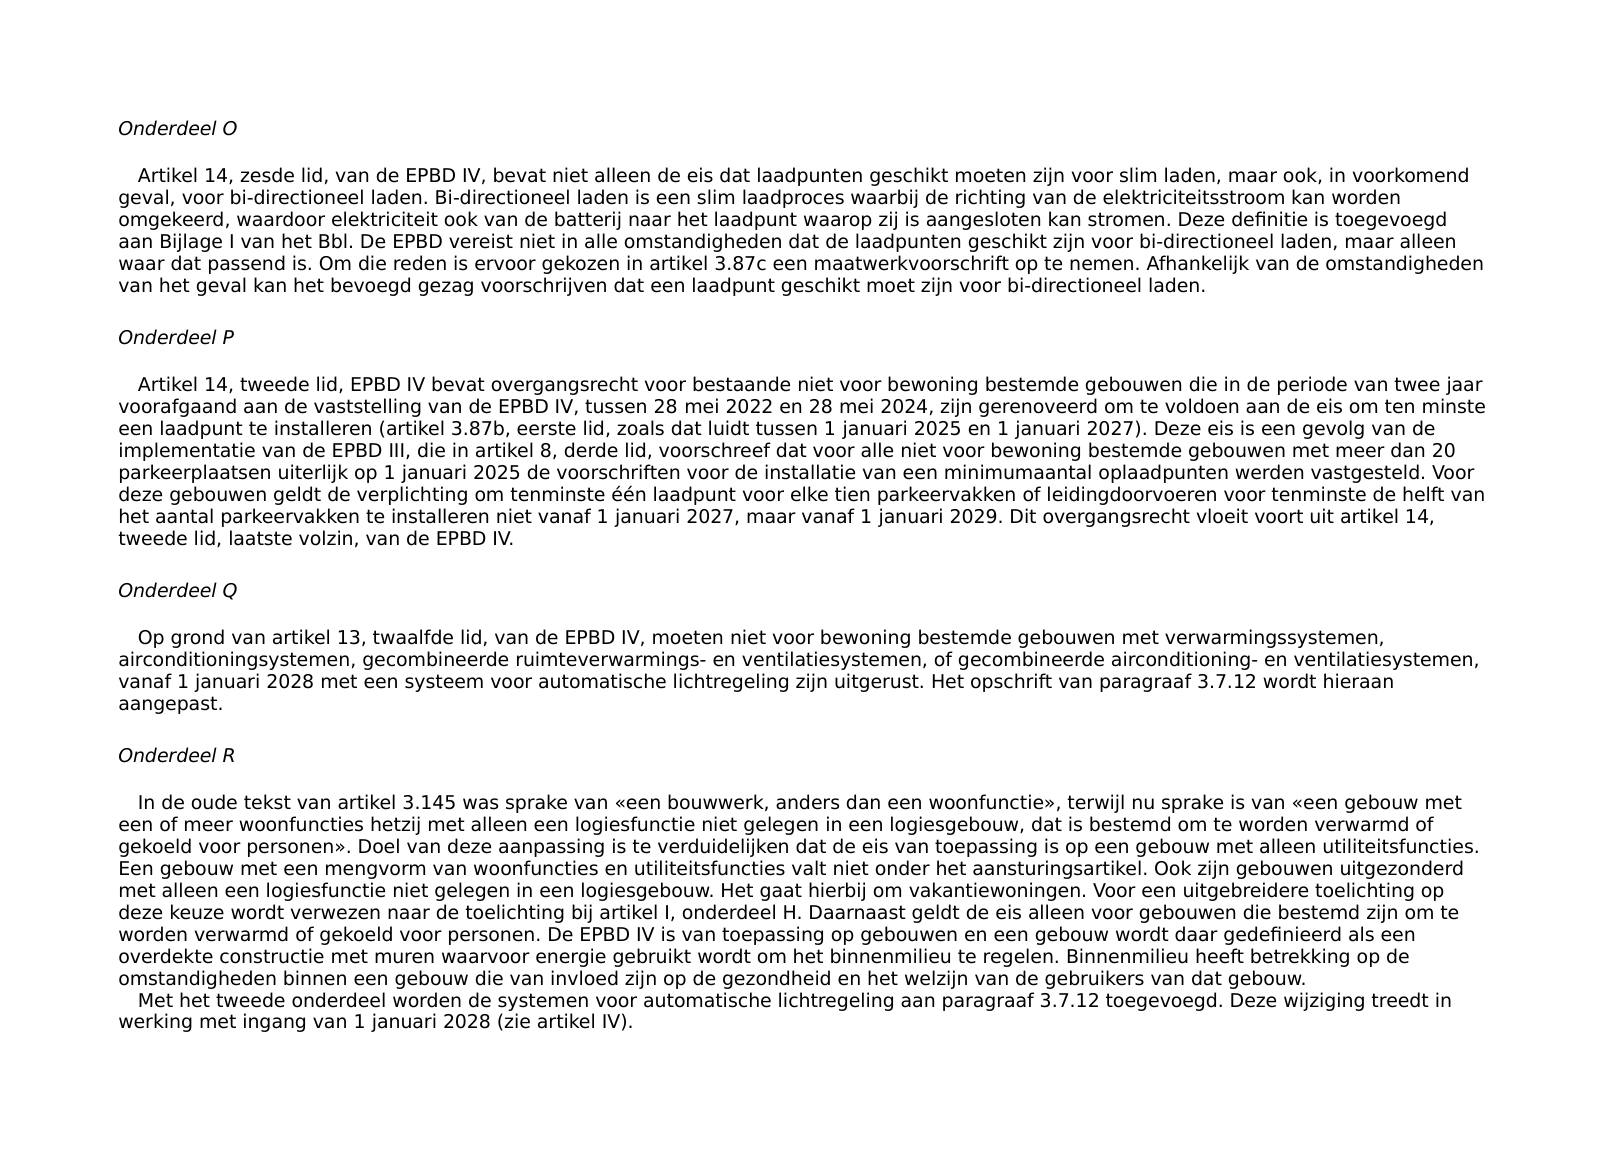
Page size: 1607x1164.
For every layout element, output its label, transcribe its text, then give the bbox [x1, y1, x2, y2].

text Artikel 14, tweede lid, EPBD IV bevat overgangsrecht voor bestaande niet voor bewoning bestemde gebouwen die in de periode van twee jaar voorafgaand aan de vaststelling van de EPBD IV, tussen 28 mei 2022 en 28 mei 2024, zijn gerenoveerd om te voldoen aan de eis om ten minste een laadpunt te installeren (artikel 3.87b, eerste lid, zoals dat luidt tussen 1 januari 2025 en 1 januari 2027). Deze eis is een gevolg van de implementatie van de EPBD III, die in artikel 8, derde lid, voorschreef dat voor alle niet voor bewoning bestemde gebouwen met meer dan 20 parkeerplaatsen uiterlijk op 1 januari 2025 de voorschriften voor de installatie van een minimumaantal oplaadpunten werden vastgesteld. Voor deze gebouwen geldt de verplichting om tenminste één laadpunt voor elke tien parkeervakken of leidingdoorvoeren voor tenminste de helft van het aantal parkeervakken te installeren niet vanaf 1 januari 2027, maar vanaf 1 januari 2029. Dit overgangsrecht vloeit voort uit artikel 14, tweede lid, laatste volzin, van de EPBD IV. [118, 374, 1488, 550]
subtitle Onderdeel P [118, 327, 1488, 349]
subtitle Onderdeel R [118, 745, 1488, 767]
text Artikel 14, zesde lid, van de EPBD IV, bevat niet alleen de eis dat laadpunten geschikt moeten zijn voor slim laden, maar ook, in voorkomend geval, voor bi-directioneel laden. Bi-directioneel laden is een slim laadproces waarbij de richting van de elektriciteitsstroom kan worden omgekeerd, waardoor elektriciteit ook van de batterij naar het laadpunt waarop zij is aangesloten kan stromen. Deze definitie is toegevoegd aan Bijlage I van het Bbl. De EPBD vereist niet in alle omstandigheden dat de laadpunten geschikt zijn voor bi-directioneel laden, maar alleen waar dat passend is. Om die reden is ervoor gekozen in artikel 3.87c een maatwerkvoorschrift op te nemen. Afhankelijk van de omstandigheden van het geval kan het bevoegd gezag voorschrijven dat een laadpunt geschikt moet zijn voor bi-directioneel laden. [118, 165, 1488, 297]
text Op grond van artikel 13, twaalfde lid, van de EPBD IV, moeten niet voor bewoning bestemde gebouwen met verwarmingssystemen, airconditioningsystemen, gecombineerde ruimteverwarmings- en ventilatiesystemen, of gecombineerde airconditioning- en ventilatiesystemen, vanaf 1 januari 2028 met een systeem voor automatische lichtregeling zijn uitgerust. Het opschrift van paragraaf 3.7.12 wordt hieraan aangepast. [118, 627, 1488, 715]
subtitle Onderdeel Q [118, 580, 1488, 602]
text In de oude tekst van artikel 3.145 was sprake van «een bouwwerk, anders dan een woonfunctie», terwijl nu sprake is van «een gebouw met een of meer woonfuncties hetzij met alleen een logiesfunctie niet gelegen in een logiesgebouw, dat is bestemd om te worden verwarmd of gekoeld voor personen». Doel van deze aanpassing is te verduidelijken dat de eis van toepassing is op een gebouw met alleen utiliteitsfuncties. Een gebouw met een mengvorm van woonfuncties en utiliteitsfuncties valt niet onder het aansturingsartikel. Ook zijn gebouwen uitgezonderd met alleen een logiesfunctie niet gelegen in een logiesgebouw. Het gaat hierbij om vakantiewoningen. Voor een uitgebreidere toelichting op deze keuze wordt verwezen naar de toelichting bij artikel I, onderdeel H. Daarnaast geldt de eis alleen voor gebouwen die bestemd zijn om te worden verwarmd of gekoeld voor personen. De EPBD IV is van toepassing op gebouwen en een gebouw wordt daar gedefinieerd als een overdekte constructie met muren waarvoor energie gebruikt wordt om het binnenmilieu te regelen. Binnenmilieu heeft betrekking op de omstandigheden binnen een gebouw die van invloed zijn op de gezondheid en het welzijn van de gebruikers van dat gebouw. [118, 792, 1488, 989]
subtitle Onderdeel O [118, 118, 1488, 140]
text Met het tweede onderdeel worden de systemen voor automatische lichtregeling aan paragraaf 3.7.12 toegevoegd. Deze wijziging treedt in werking met ingang van 1 januari 2028 (zie artikel IV). [118, 989, 1488, 1033]
